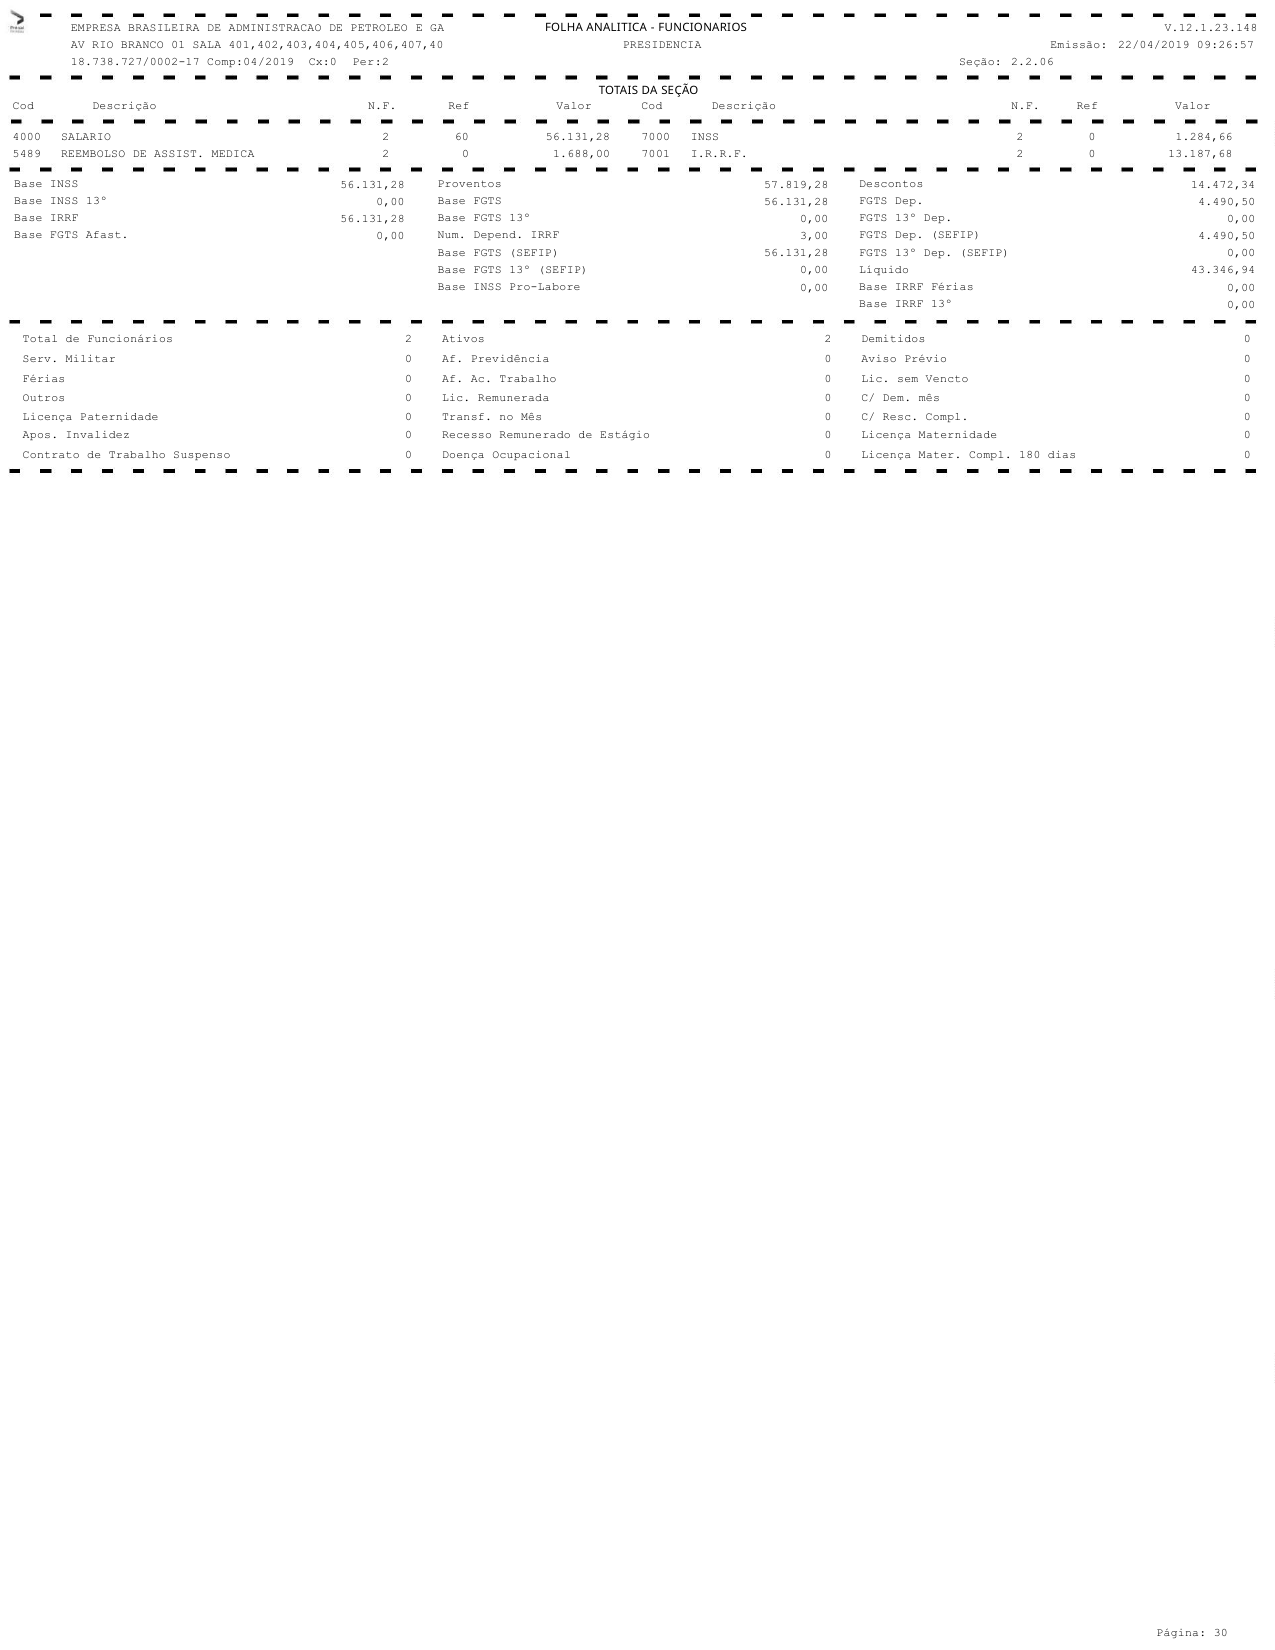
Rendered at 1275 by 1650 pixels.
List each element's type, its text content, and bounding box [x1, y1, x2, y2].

text 1 [71, 54, 78, 68]
text 0,00 [1227, 246, 1273, 259]
text Base FGTS [437, 194, 519, 207]
text Lic. sem Vencto [861, 371, 986, 385]
text Cod [641, 98, 680, 112]
text Lic. Remunerada [442, 391, 574, 404]
text Licença Paternidade [22, 409, 256, 423]
text 0 [1088, 146, 1113, 160]
text 2 [1016, 146, 1041, 160]
text TOTAIS DA SEÇÃO [598, 84, 723, 97]
text Base FGTS Afast. [14, 228, 146, 242]
text Serv. Militar [22, 351, 196, 365]
text 0 [1244, 409, 1268, 423]
text 56.131,28 [546, 129, 627, 143]
text 0,00 [800, 280, 846, 294]
text 56.131,28 [764, 246, 846, 259]
text Ativos [442, 331, 502, 345]
text 60 [454, 129, 486, 143]
text I.R.R.F. [691, 146, 765, 160]
text Recesso Remunerado de Estágio [442, 428, 675, 442]
text 22/04/2019 09:26:57 [1118, 37, 1275, 51]
text 0 [824, 428, 849, 441]
text 0 [824, 409, 849, 423]
text 1.284,66 [1175, 129, 1250, 143]
text C/ Resc. Compl. [861, 409, 1018, 423]
text PRESIDENCIA [623, 37, 719, 51]
text Contrato de Trabalho Suspenso [22, 448, 256, 461]
text 0,00 [376, 229, 422, 242]
text 0 [405, 391, 429, 404]
text Apos. Invalidez [22, 428, 256, 442]
text Num. Depend. IRRF [437, 228, 578, 242]
text Doença Ocupacional [442, 448, 675, 461]
text FGTS Dep. (SEFIP) [859, 228, 1033, 242]
text 7001 [641, 146, 687, 160]
text 0 [405, 428, 429, 441]
text 56.131,28 [340, 212, 422, 225]
text Descrição [711, 98, 793, 112]
text EMPRESA BRASILEIRA DE ADMINISTRACAO DE PETROLEO E GA [71, 20, 469, 34]
text 0 [1244, 391, 1268, 404]
text FGTS 13º Dep. [859, 211, 1033, 224]
text 0,00 [1227, 212, 1273, 225]
text REEMBOLSO DE ASSIST. MEDICA [61, 146, 280, 160]
text Base FGTS (SEFIP) [437, 245, 578, 259]
text Líquido [859, 262, 1033, 276]
text Página: 30 [1156, 1626, 1244, 1639]
text Af. Previdência [442, 351, 574, 365]
text 3,00 [800, 229, 846, 242]
text Licença Maternidade [861, 428, 1018, 442]
text N.F. [368, 98, 414, 112]
text 2 [382, 129, 406, 143]
text 7000 [641, 129, 687, 143]
text N.F. [1011, 98, 1057, 112]
text FGTS 13º Dep. (SEFIP) [859, 245, 1033, 259]
text Base IRRF 13º [859, 296, 991, 310]
text 0 [824, 371, 849, 385]
text 0 [405, 351, 429, 365]
text Base INSS 13º [14, 194, 124, 207]
text Licença Mater. Compl. 180 dias [861, 448, 1102, 462]
text 4 [12, 129, 19, 143]
text 0 [405, 371, 429, 385]
text 13.187,68 [1168, 146, 1250, 160]
text AV RIO BRANCO 01 SALA 401,402,403,404,405,406,407,40 [71, 37, 469, 51]
text FOLHA ANALITICA - FUNCIONARIOS [545, 20, 785, 34]
text Seção: 2.2.06 [959, 54, 1130, 68]
text 000 [19, 129, 58, 143]
text Valor [1175, 98, 1228, 112]
text Base INSS [14, 177, 96, 190]
text Base INSS Pro-Labore [437, 279, 611, 293]
text Transf. no Mês [442, 409, 574, 423]
text SALARIO [61, 129, 128, 143]
text C/ Dem. mês [861, 391, 986, 404]
text INSS [691, 129, 765, 143]
text 4.490,50 [1198, 229, 1273, 242]
text Proventos [437, 177, 519, 190]
text Aviso Prévio [861, 351, 964, 365]
text 0 [1244, 448, 1268, 461]
text V.12.1.23.148 [1164, 20, 1275, 34]
text 1.688,00 [553, 146, 627, 160]
text 0,00 [800, 212, 846, 225]
text 8.738.727/0002-17 Comp:04/2019 Cx:0 Per:2 [78, 54, 414, 68]
text 0 [405, 409, 429, 423]
text FGTS Dep. [859, 194, 941, 207]
text 2 [405, 331, 429, 345]
text 0,00 [800, 263, 846, 277]
text 0 [405, 448, 429, 461]
text 0 [1088, 129, 1113, 143]
text Total de Funcionários [22, 331, 196, 345]
text Ref [1076, 98, 1115, 112]
text Férias [22, 371, 83, 385]
text 5 [12, 146, 19, 160]
text 0 [462, 146, 486, 160]
text Base FGTS 13º [437, 211, 548, 224]
text 2 [382, 146, 406, 160]
text Ref [448, 98, 487, 112]
text 489 [19, 146, 58, 160]
text Descrição [92, 98, 174, 112]
text Base FGTS 13º (SEFIP) [437, 262, 611, 276]
text 0,00 [376, 194, 422, 208]
text Descontos [859, 177, 941, 190]
picture [0, 0, 1275, 1650]
text 0 [824, 351, 849, 365]
text Af. Ac. Trabalho [442, 371, 574, 385]
text 0 [1244, 371, 1268, 385]
text 0 [1244, 331, 1268, 345]
text Base IRRF Férias [859, 279, 991, 293]
text 56.131,28 [764, 194, 846, 208]
text Emissão: [1050, 37, 1118, 51]
text Outros [22, 391, 83, 404]
text 0,00 [1227, 280, 1273, 294]
text 14.472,34 [1191, 177, 1273, 191]
text 56.131,28 [340, 177, 422, 191]
text Valor [556, 98, 609, 112]
text 57.819,28 [764, 177, 846, 191]
text 0 [1244, 428, 1268, 441]
text 2 [824, 331, 849, 345]
text 0 [824, 448, 849, 461]
text 43.346,94 [1191, 263, 1273, 277]
text 0 [1244, 351, 1268, 365]
text 2 [1016, 129, 1041, 143]
text Demitidos [861, 331, 943, 345]
text 0,00 [1227, 297, 1273, 311]
text 4.490,50 [1198, 194, 1273, 208]
text 0 [824, 391, 849, 404]
text Base IRRF [14, 211, 124, 224]
text Cod [12, 98, 51, 112]
